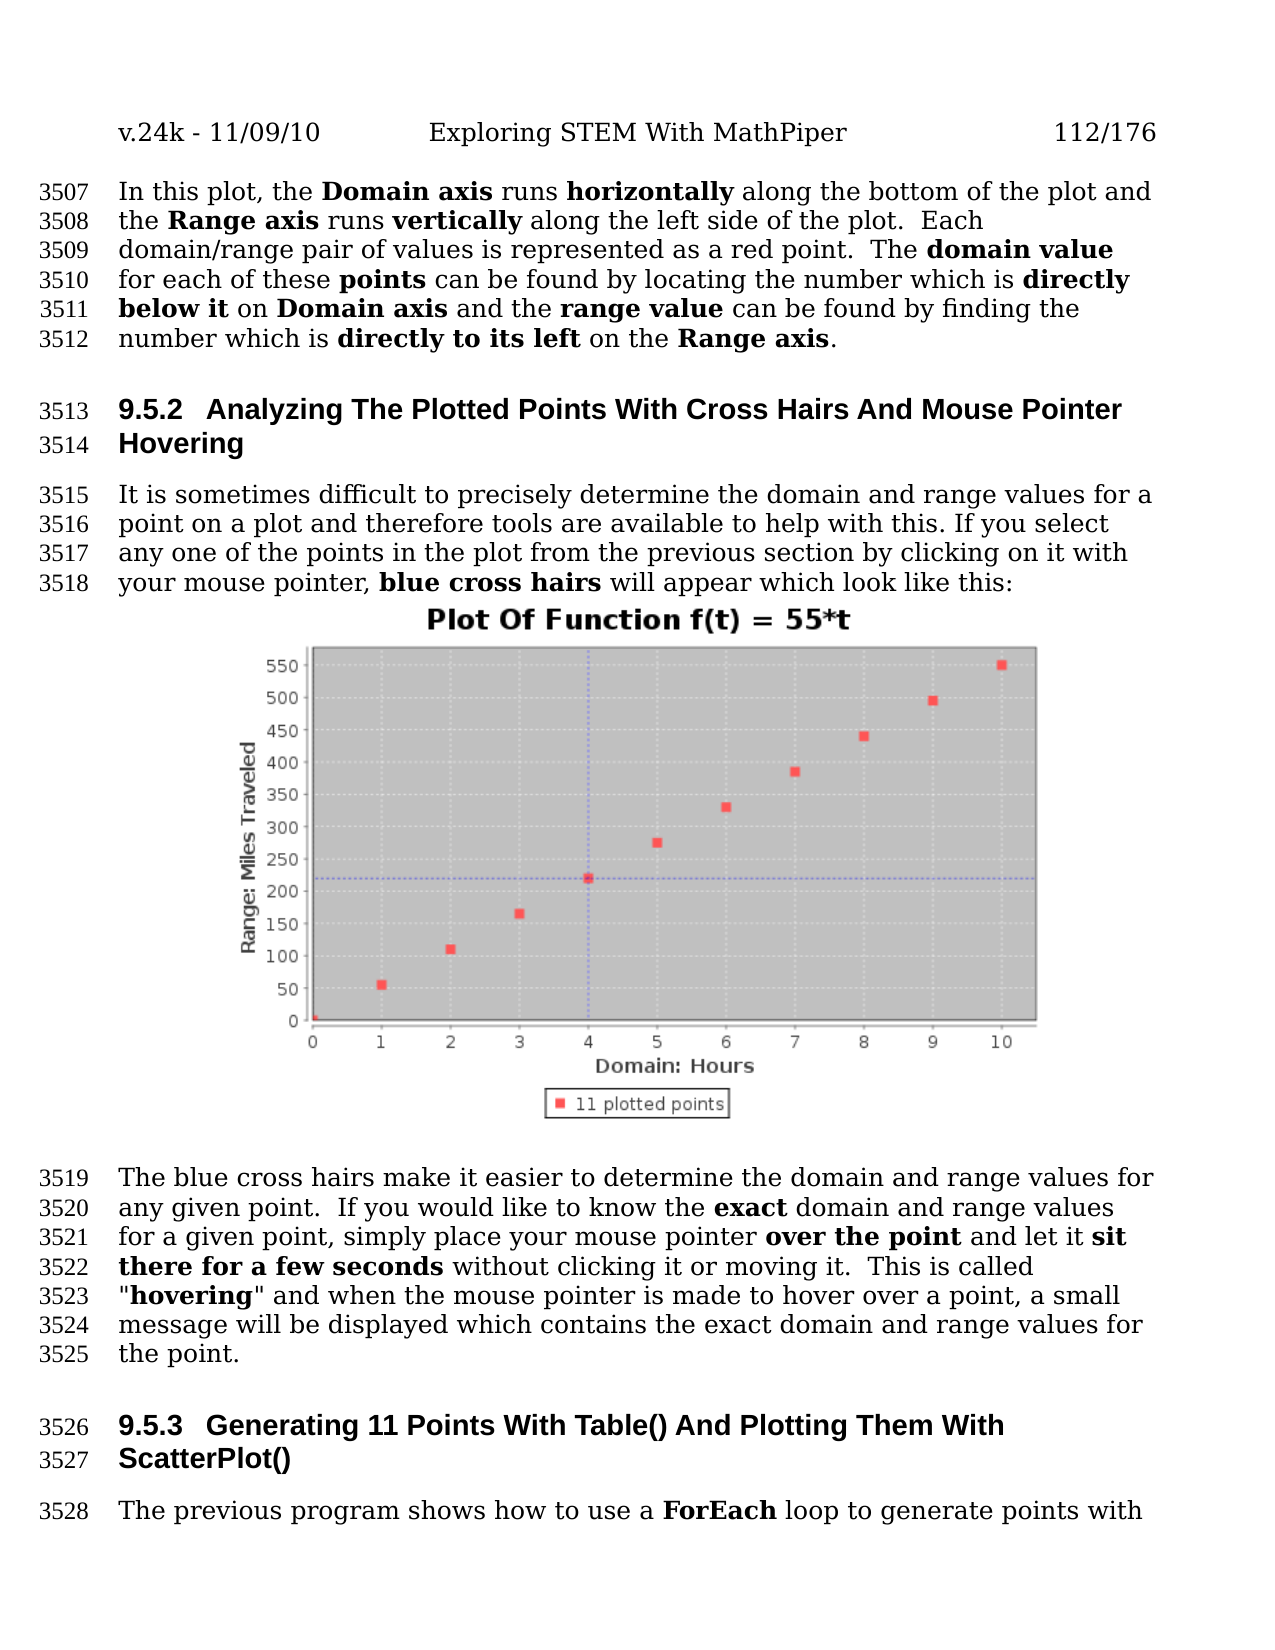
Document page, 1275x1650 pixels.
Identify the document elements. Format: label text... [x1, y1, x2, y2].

text The previous program shows how to use a ForEach loop to generate points with [118, 1496, 1157, 1525]
subtitle Generating 11 Points With Table() And Plotting Them With ScatterPlot() [118, 1408, 1157, 1475]
text The blue cross hairs make it easier to determine the domain and range values for any given point. If you would like to know the exact domain and range values for a given point, simply place your mouse pointer over the point and let it sit there for a few seconds without clicking it or moving it. This is called "hovering" and when the mouse pointer is made to hover over a point, a small message will be displayed which contains the exact domain and range values for the point. [118, 1164, 1157, 1369]
subtitle Analyzing The Plotted Points With Cross Hairs And Mouse Pointer Hovering [118, 392, 1157, 459]
text It is sometimes difficult to precisely determine the domain and range values for a point on a plot and therefore tools are available to help with this. If you select any one of the points in the plot from the previous section by clicking on it with your mouse pointer, blue cross hairs will appear which look like this: [118, 480, 1157, 597]
text In this plot, the Domain axis runs horizontally along the bottom of the plot and the Range axis runs vertically along the left side of the plot. Each domain/range pair of values is represented as a red point. The domain value for each of these points can be found by locating the number which is directly below it on Domain axis and the range value can be found by finding the number which is directly to its left on the Range axis. [118, 177, 1157, 353]
picture [222, 603, 1053, 1120]
